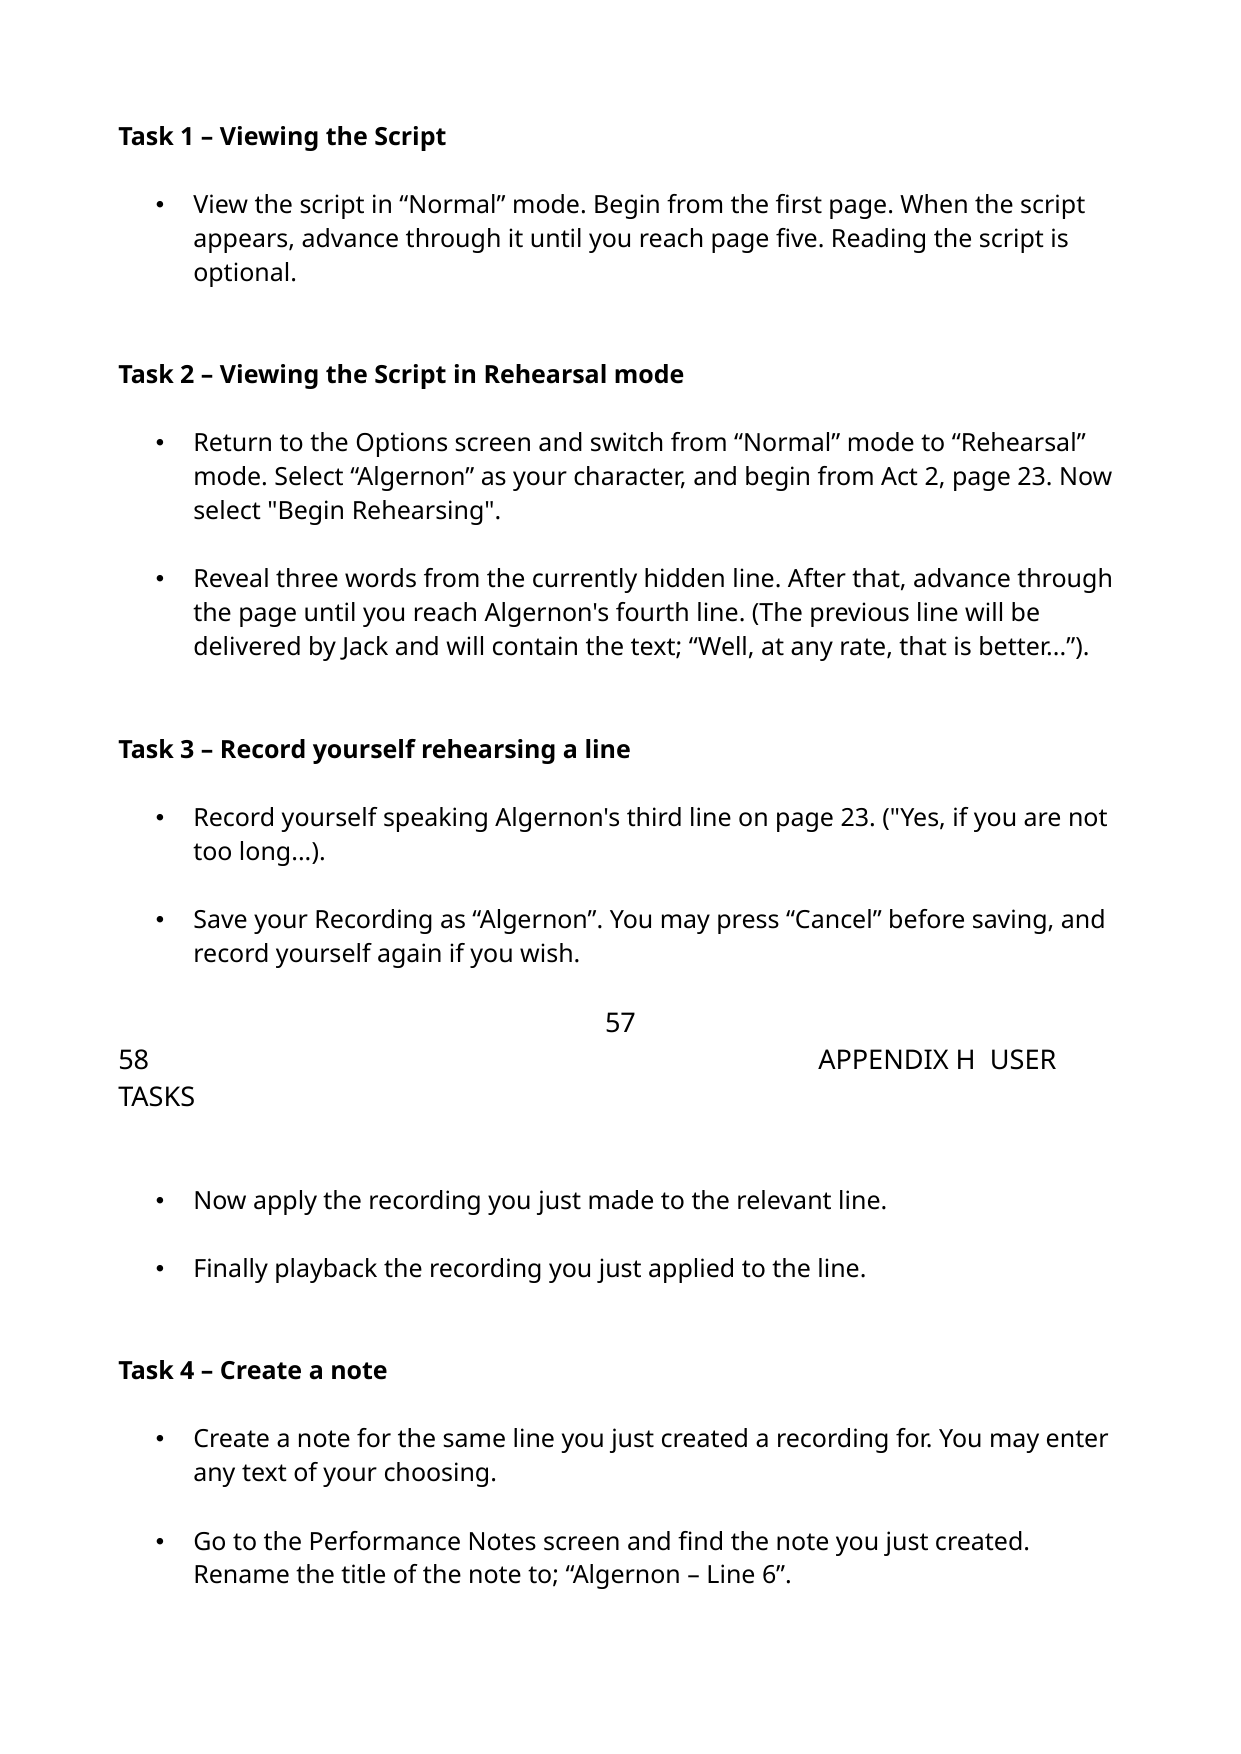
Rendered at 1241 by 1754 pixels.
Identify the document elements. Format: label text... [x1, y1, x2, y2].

text 57 [118, 1004, 1122, 1041]
list Finally playback the recording you just applied to the line. [156, 1251, 1122, 1285]
list Return to the Options screen and switch from “Normal” mode to “Rehearsal” mode. Select “Algernon” as your character, and begin from Act 2, page 23. Now select "Begin Rehearsing". [156, 425, 1122, 527]
list Create a note for the same line you just created a recording for. You may enter any text of your choosing. [156, 1421, 1122, 1489]
list Now apply the recording you just made to the relevant line. [156, 1182, 1122, 1217]
text Task 1 – Viewing the Script [118, 118, 1122, 152]
text Task 4 – Create a note [118, 1353, 1122, 1387]
list View the script in “Normal” mode. Begin from the first page. When the script appears, advance through it until you reach page five. Reading the script is optional. [156, 186, 1122, 288]
text Task 2 – Viewing the Script in Rehearsal mode [118, 357, 1122, 391]
list Reveal three words from the currently hidden line. After that, advance through the page until you reach Algernon's fourth line. (The previous line will be delivered by Jack and will contain the text; “Well, at any rate, that is better...”). [156, 561, 1122, 663]
list Save your Recording as “Algernon”. You may press “Cancel” before saving, and record yourself again if you wish. [156, 902, 1122, 970]
text Task 3 – Record yourself rehearsing a line [118, 731, 1122, 765]
text 58 APPENDIX H USER TASKS [118, 1041, 1122, 1114]
list Go to the Performance Notes screen and find the note you just created. Rename the title of the note to; “Algernon – Line 6”. [156, 1523, 1122, 1591]
list Record yourself speaking Algernon's third line on page 23. ("Yes, if you are not too long...). [156, 799, 1122, 867]
